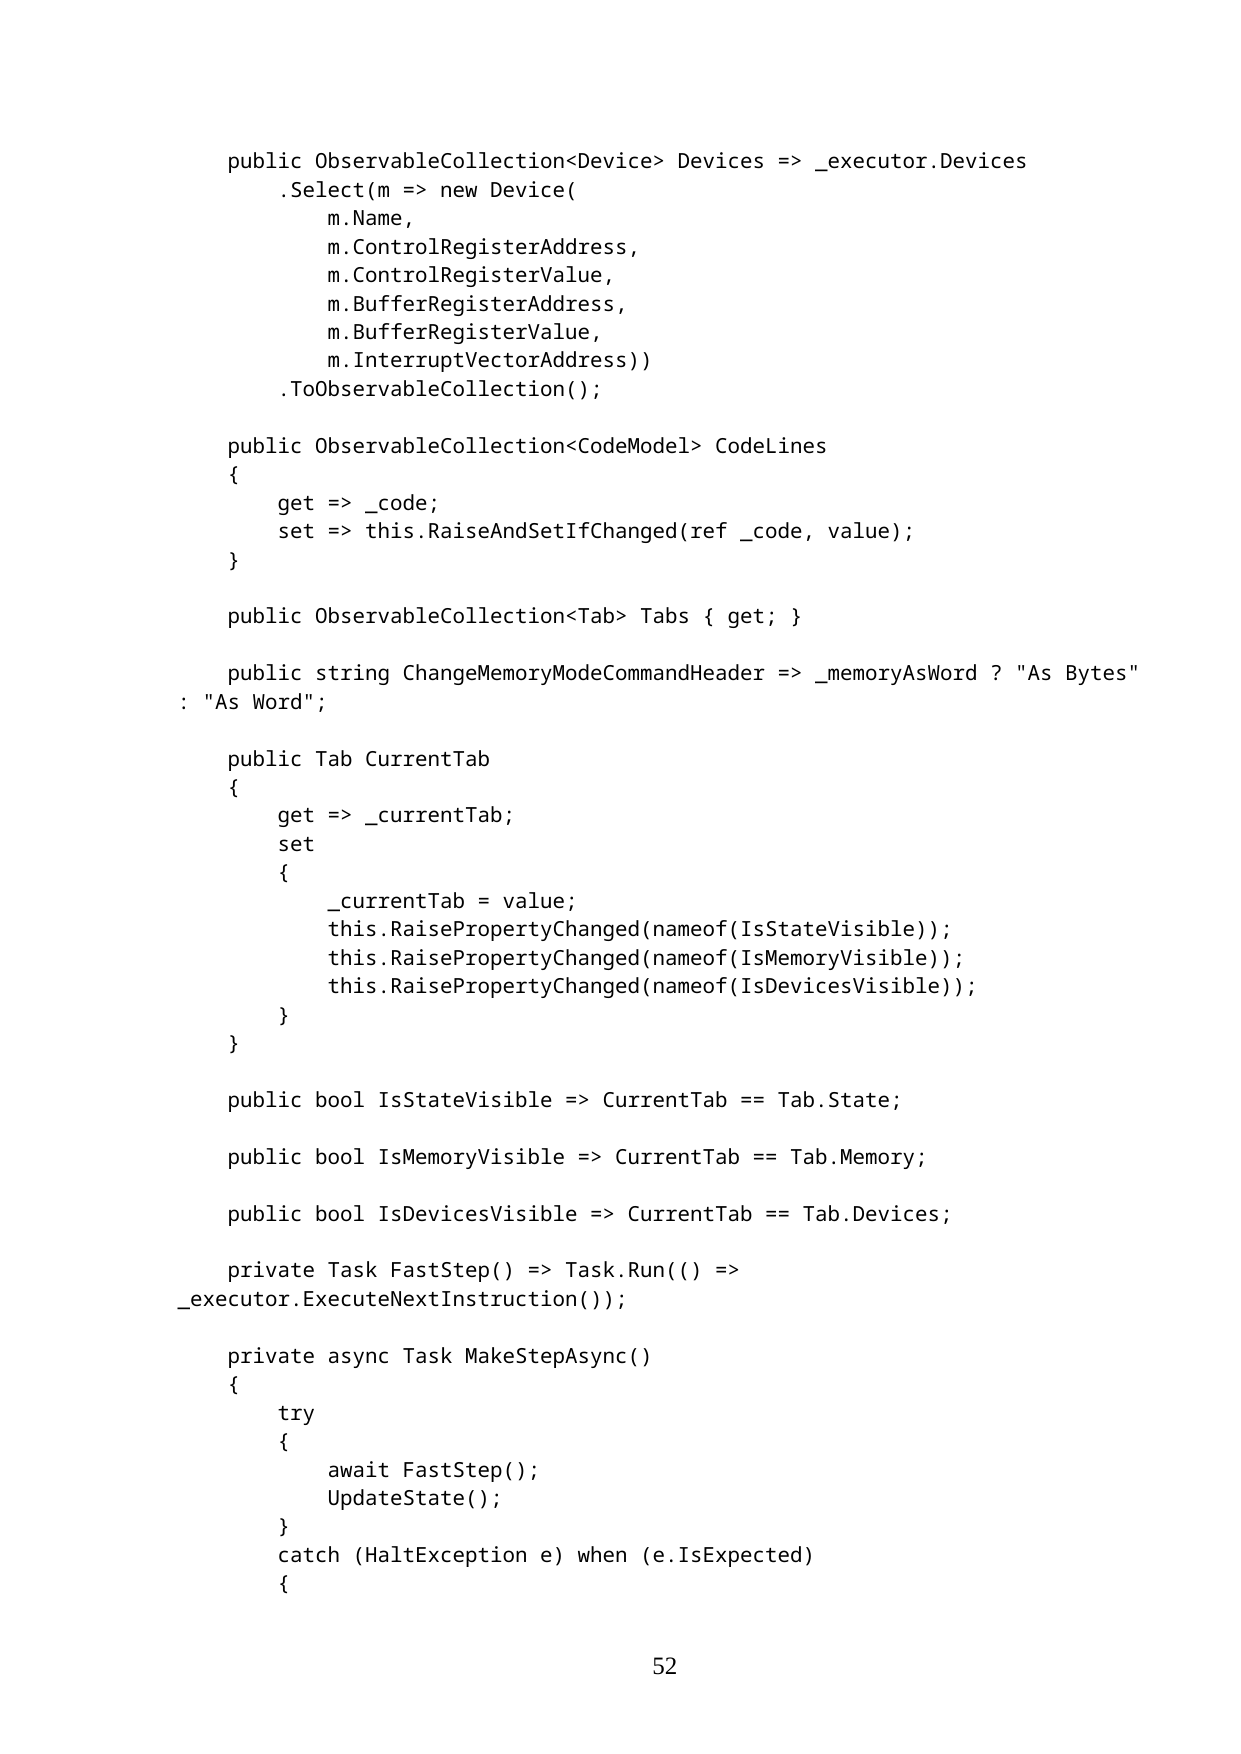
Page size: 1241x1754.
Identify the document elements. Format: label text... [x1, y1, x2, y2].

table_header public ObservableCollection<Device> Devices => _executor.Devices .Select(m => new Device( m.Name, m.ControlRegisterAddress, m.ControlRegisterValue, m.BufferRegisterAddress, m.BufferRegisterValue, m.InterruptVectorAddress)) .ToObservableCollection(); public ObservableCollection<CodeModel> CodeLines { get => _code; set => this.RaiseAndSetIfChanged(ref _code, value); } public ObservableCollection<Tab> Tabs { get; } public string ChangeMemoryModeCommandHeader => _memoryAsWord ? "As Bytes" : "As Word"; public Tab CurrentTab { get => _currentTab; set { _currentTab = value; this.RaisePropertyChanged(nameof(IsStateVisible)); this.RaisePropertyChanged(nameof(IsMemoryVisible)); this.RaisePropertyChanged(nameof(IsDevicesVisible)); } } public bool IsStateVisible => CurrentTab == Tab.State; public bool IsMemoryVisible => CurrentTab == Tab.Memory; public bool IsDevicesVisible => CurrentTab == Tab.Devices; private Task FastStep() => Task.Run(() => _executor.ExecuteNextInstruction()); private async Task MakeStepAsync() { try { await FastStep(); UpdateState(); } catch (HaltException e) when (e.IsExpected) { [177, 118, 1152, 1597]
